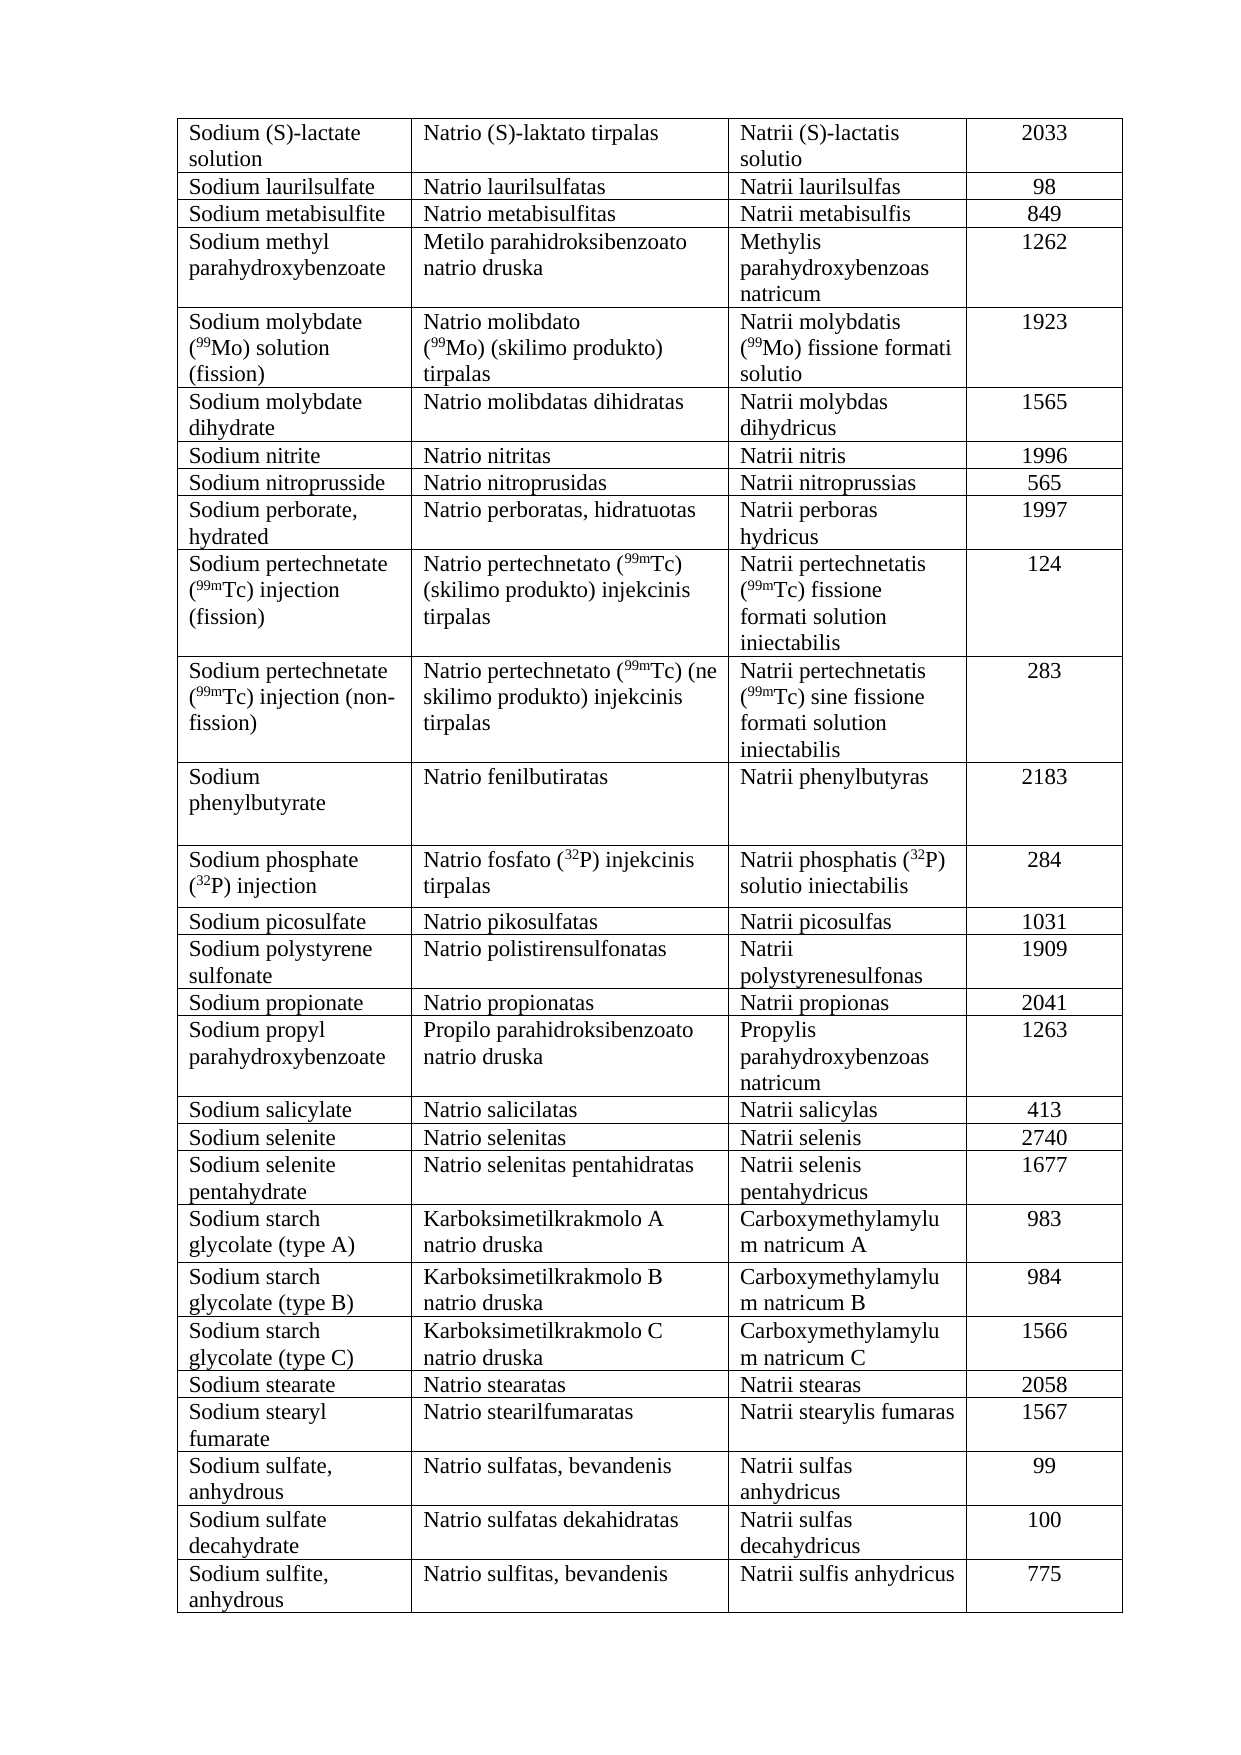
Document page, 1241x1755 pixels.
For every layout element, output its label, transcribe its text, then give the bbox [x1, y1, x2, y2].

table_cell Sodium stearate [178, 1371, 411, 1397]
table_cell 1997 [967, 496, 1122, 549]
table_cell Natrio molibdatas dihidratas [412, 388, 728, 441]
table_cell Natrio sulfatas dekahidratas [412, 1506, 728, 1558]
table_cell Natrii phenylbutyras [729, 763, 966, 845]
table_cell Natrii picosulfas [729, 908, 966, 934]
table_cell Natrii nitroprussias [729, 469, 966, 495]
table_cell Sodium phosphate (32P) injection [178, 846, 411, 907]
table_cell Natrii sulfas anhydricus [729, 1452, 966, 1505]
table_cell Sodium (S)-lactate solution [178, 119, 411, 172]
table_cell 100 [967, 1506, 1122, 1558]
table_cell Sodium nitroprusside [178, 469, 411, 495]
table_cell Sodium selenite [178, 1124, 411, 1150]
table_cell Sodium molybdate dihydrate [178, 388, 411, 441]
table_cell Sodium laurilsulfate [178, 173, 411, 199]
table_cell Natrio metabisulfitas [412, 200, 728, 227]
table_cell Carboxymethylamylum natricum C [729, 1317, 966, 1370]
table_cell Sodium starch glycolate (type A) [178, 1205, 411, 1262]
table_cell Sodium picosulfate [178, 908, 411, 934]
table_cell Sodium nitrite [178, 442, 411, 468]
table_cell 2041 [967, 989, 1122, 1015]
table_cell Sodium propyl parahydroxybenzoate [178, 1016, 411, 1096]
table_cell Sodium polystyrene sulfonate [178, 935, 411, 988]
table_cell Methylis parahydroxybenzoas natricum [729, 228, 966, 307]
table_cell Natrio sulfatas, bevandenis [412, 1452, 728, 1505]
table_cell Natrio selenitas [412, 1124, 728, 1150]
table_cell Natrio perboratas, hidratuotas [412, 496, 728, 549]
table_cell 1262 [967, 228, 1122, 307]
table_cell Sodium starch glycolate (type B) [178, 1263, 411, 1316]
table_cell Natrio pertechnetato (99mTc) (skilimo produkto) injekcinis tirpalas [412, 550, 728, 656]
table_cell Natrio polistirensulfonatas [412, 935, 728, 988]
table_cell Sodium sulfate, anhydrous [178, 1452, 411, 1505]
table_cell 984 [967, 1263, 1122, 1316]
table_cell Natrii (S)-lactatis solutio [729, 119, 966, 172]
table_cell 1923 [967, 308, 1122, 387]
table_cell Natrio stearatas [412, 1371, 728, 1397]
table_cell 413 [967, 1097, 1122, 1123]
table_cell Natrii pertechnetatis (99mTc) sine fissione formati solution iniectabilis [729, 657, 966, 762]
table_cell Sodium methyl parahydroxybenzoate [178, 228, 411, 307]
table_cell Natrio nitritas [412, 442, 728, 468]
table_cell Metilo parahidroksibenzoato natrio druska [412, 228, 728, 307]
table_cell Sodium stearyl fumarate [178, 1398, 411, 1451]
table_cell 565 [967, 469, 1122, 495]
table_cell Sodium perborate, hydrated [178, 496, 411, 549]
table_cell Karboksimetilkrakmolo C natrio druska [412, 1317, 728, 1370]
table_cell Natrio pikosulfatas [412, 908, 728, 934]
table_cell Natrii stearas [729, 1371, 966, 1397]
table_cell Natrio stearilfumaratas [412, 1398, 728, 1451]
table_cell Carboxymethylamylum natricum A [729, 1205, 966, 1262]
table_cell Carboxymethylamylum natricum B [729, 1263, 966, 1316]
table_cell 1031 [967, 908, 1122, 934]
table_cell 2183 [967, 763, 1122, 845]
table_cell Sodium selenite pentahydrate [178, 1151, 411, 1204]
table_cell Propilo parahidroksibenzoato natrio druska [412, 1016, 728, 1096]
table_cell Sodium sulfate decahydrate [178, 1506, 411, 1558]
table_cell 98 [967, 173, 1122, 199]
table_cell Natrio fenilbutiratas [412, 763, 728, 845]
table_cell Natrio molibdato (99Mo) (skilimo produkto) tirpalas [412, 308, 728, 387]
table_cell Propylis parahydroxybenzoas natricum [729, 1016, 966, 1096]
table_cell 124 [967, 550, 1122, 656]
table_cell Sodium pertechnetate (99mTc) injection (fission) [178, 550, 411, 656]
table_cell Sodium phenylbutyrate [178, 763, 411, 845]
table_cell Natrio fosfato (32P) injekcinis tirpalas [412, 846, 728, 907]
table_cell Sodium metabisulfite [178, 200, 411, 227]
table_cell Sodium salicylate [178, 1097, 411, 1123]
table_cell 849 [967, 200, 1122, 227]
table_cell Natrio selenitas pentahidratas [412, 1151, 728, 1204]
table_cell 1909 [967, 935, 1122, 988]
table_cell 1677 [967, 1151, 1122, 1204]
table_cell 1566 [967, 1317, 1122, 1370]
table_cell Natrio propionatas [412, 989, 728, 1015]
table_cell Natrii laurilsulfas [729, 173, 966, 199]
table_cell 2033 [967, 119, 1122, 172]
table_cell 2740 [967, 1124, 1122, 1150]
table_cell Natrii stearylis fumaras [729, 1398, 966, 1451]
table_cell Natrii molybdas dihydricus [729, 388, 966, 441]
table_cell Natrii propionas [729, 989, 966, 1015]
table_cell 284 [967, 846, 1122, 907]
table_cell Natrii nitris [729, 442, 966, 468]
table_cell Natrio salicilatas [412, 1097, 728, 1123]
table_cell 283 [967, 657, 1122, 762]
table_cell Natrii selenis pentahydricus [729, 1151, 966, 1204]
table_cell Natrio pertechnetato (99mTc) (ne skilimo produkto) injekcinis tirpalas [412, 657, 728, 762]
table_cell Natrii sulfis anhydricus [729, 1560, 966, 1612]
table_cell 1996 [967, 442, 1122, 468]
table_cell Sodium molybdate (99Mo) solution (fission) [178, 308, 411, 387]
table_cell 775 [967, 1560, 1122, 1612]
table_cell Natrio (S)-laktato tirpalas [412, 119, 728, 172]
table_cell Karboksimetilkrakmolo B natrio druska [412, 1263, 728, 1316]
table_cell 983 [967, 1205, 1122, 1262]
table_cell 1567 [967, 1398, 1122, 1451]
table_cell Natrii phosphatis (32P) solutio iniectabilis [729, 846, 966, 907]
table_cell Natrii sulfas decahydricus [729, 1506, 966, 1558]
table_cell Natrii pertechnetatis (99mTc) fissione formati solution iniectabilis [729, 550, 966, 656]
table_cell 1565 [967, 388, 1122, 441]
table_cell 1263 [967, 1016, 1122, 1096]
table_cell Natrii salicylas [729, 1097, 966, 1123]
table_cell Natrii metabisulfis [729, 200, 966, 227]
table_cell Natrii perboras hydricus [729, 496, 966, 549]
table_cell Natrii molybdatis (99Mo) fissione formati solutio [729, 308, 966, 387]
table_cell Sodium starch glycolate (type C) [178, 1317, 411, 1370]
table_cell Natrii polystyrenesulfonas [729, 935, 966, 988]
table_cell Sodium sulfite, anhydrous [178, 1560, 411, 1612]
table_cell 99 [967, 1452, 1122, 1505]
table_cell Karboksimetilkrakmolo A natrio druska [412, 1205, 728, 1262]
table_cell Natrio laurilsulfatas [412, 173, 728, 199]
table_cell Natrio nitroprusidas [412, 469, 728, 495]
table_cell 2058 [967, 1371, 1122, 1397]
table_cell Sodium propionate [178, 989, 411, 1015]
table_cell Sodium pertechnetate (99mTc) injection (non-fission) [178, 657, 411, 762]
table_cell Natrii selenis [729, 1124, 966, 1150]
table_cell Natrio sulfitas, bevandenis [412, 1560, 728, 1612]
